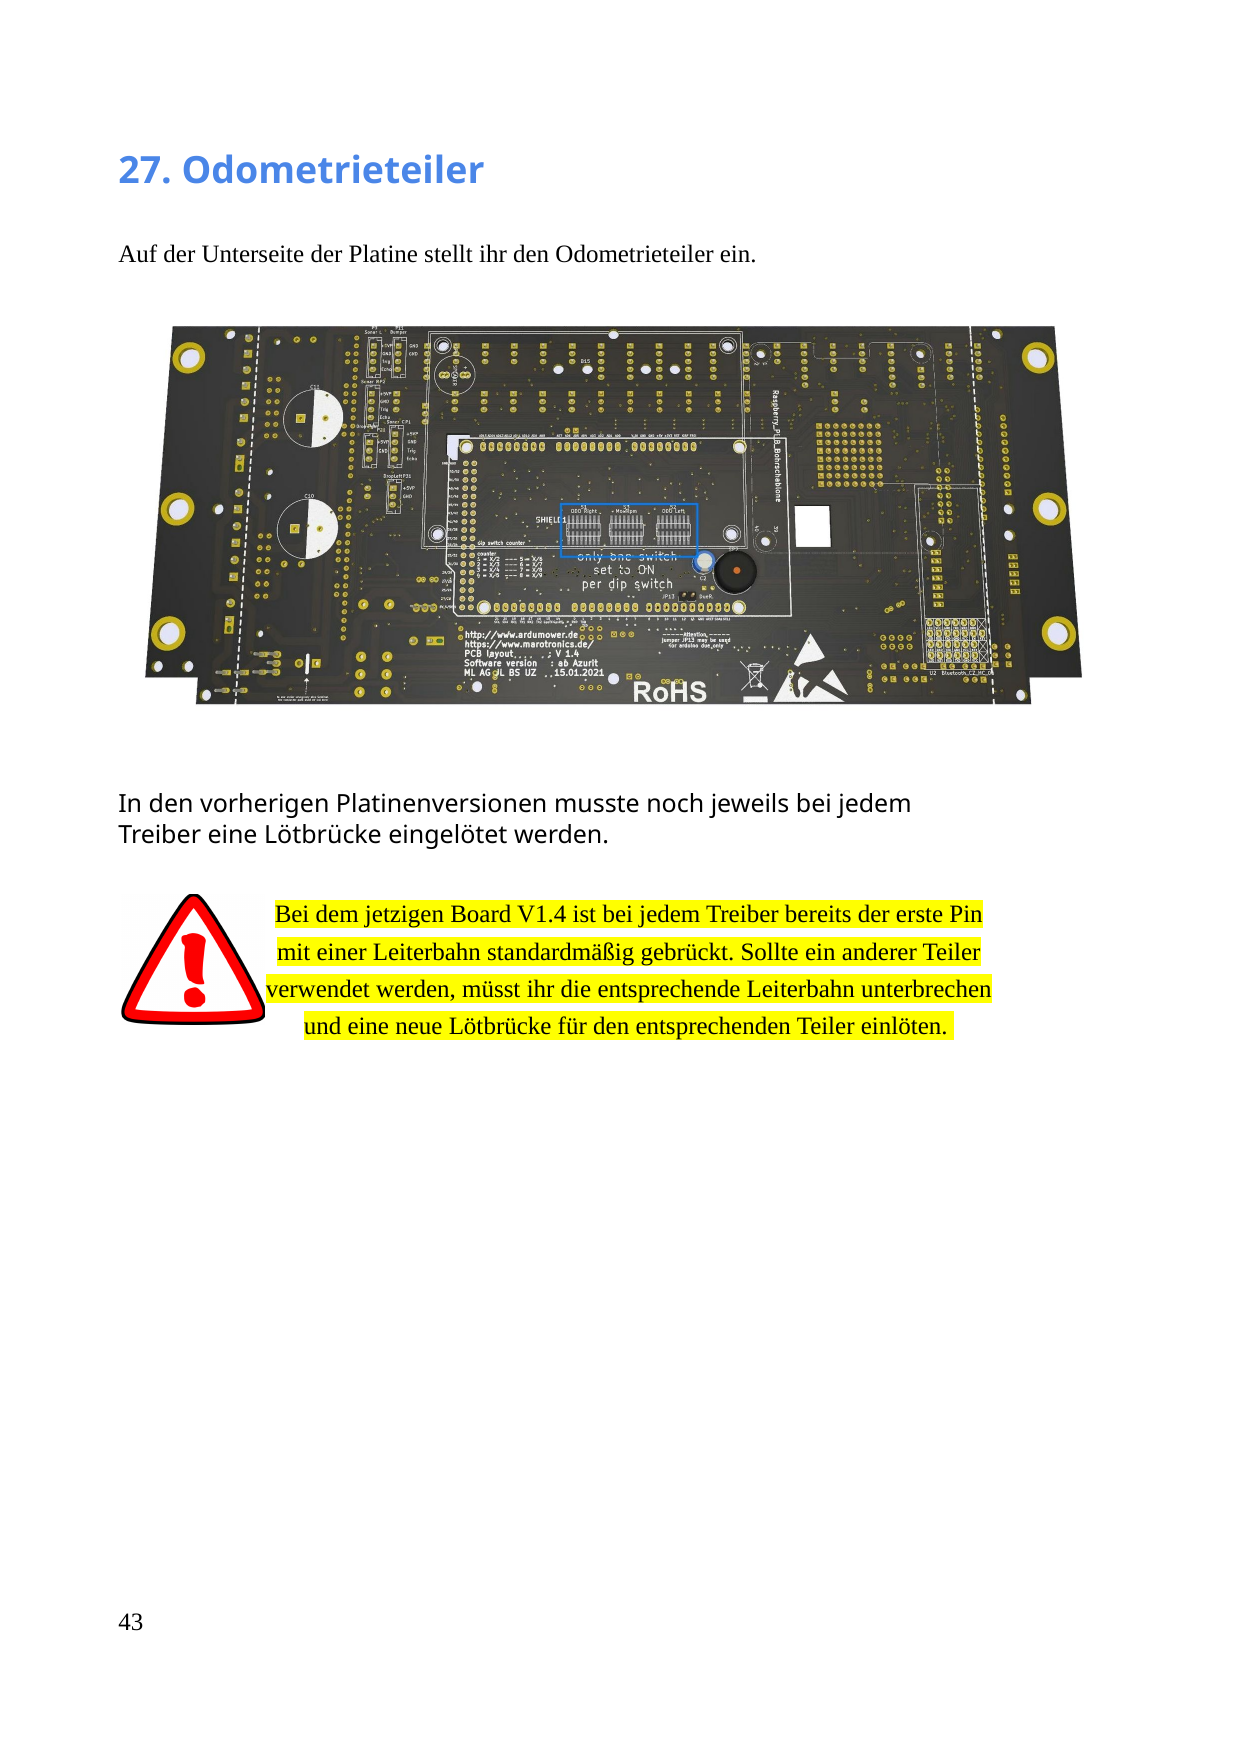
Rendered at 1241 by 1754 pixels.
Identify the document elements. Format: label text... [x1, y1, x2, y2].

subtitle 27. Odometrieteiler [118, 143, 1122, 194]
text In den vorherigen Platinenversionen musste noch jeweils bei jedem Treiber eine Lötbrücke eingelötet werden. [118, 787, 986, 849]
text Bei dem jetzigen Board V1.4 ist bei jedem Treiber bereits der erste Pin mit einer Leiterbahn standardmäßig gebrückt. Sollte ein anderer Teiler verwendet werden, müsst ihr die entsprechende Leiterbahn unterbrechen und eine neue Lötbrücke für den entsprechenden Teiler einlöten. [118, 893, 992, 1042]
picture [131, 317, 1093, 713]
picture [121, 894, 265, 1025]
text Auf der Unterseite der Platine stellt ihr den Odometrieteiler ein. [118, 238, 1122, 269]
